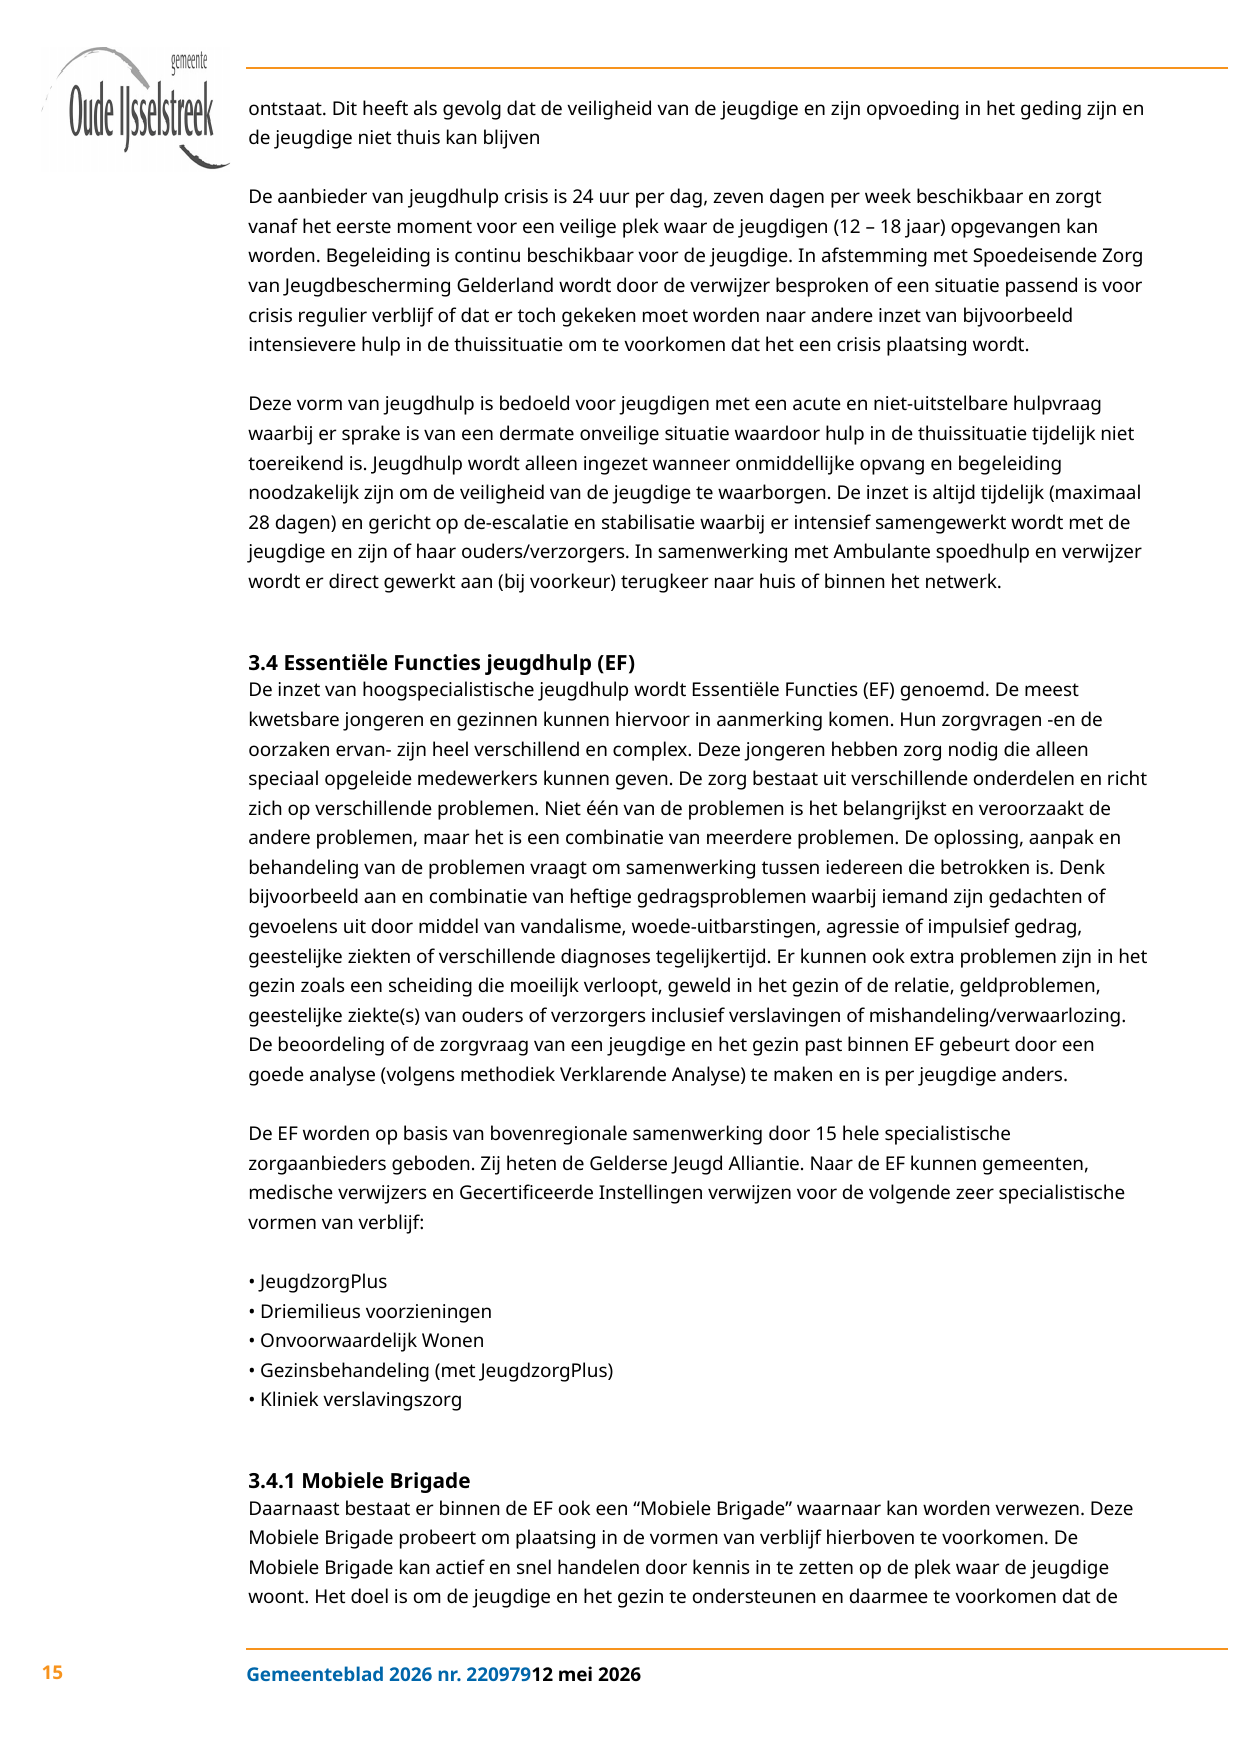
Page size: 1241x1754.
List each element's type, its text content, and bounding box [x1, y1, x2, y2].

text • Kliniek verslavingszorg [248, 1387, 1152, 1412]
text 3.4 Essentiële Functies jeugdhulp (EF) [248, 648, 1152, 677]
text ontstaat. Dit heeft als gevolg dat de veiligheid van de jeugdige en zijn opvoeding in het geding zijn en de jeugdige niet thuis kan blijven [248, 95, 1152, 150]
text De EF worden op basis van bovenregionale samenwerking door 15 hele specialistische zorgaanbieders geboden. Zij heten de Gelderse Jeugd Alliantie. Naar de EF kunnen gemeenten, medische verwijzers en Gecertificeerde Instellingen verwijzen voor de volgende zeer specialistische vormen van verblijf: [248, 1120, 1152, 1235]
text De inzet van hoogspecialistische jeugdhulp wordt Essentiële Functies (EF) genoemd. De meest kwetsbare jongeren en gezinnen kunnen hiervoor in aanmerking komen. Hun zorgvragen -en de oorzaken ervan- zijn heel verschillend en complex. Deze jongeren hebben zorg nodig die alleen speciaal opgeleide medewerkers kunnen geven. De zorg bestaat uit verschillende onderdelen en richt zich op verschillende problemen. Niet één van de problemen is het belangrijkst en veroorzaakt de andere problemen, maar het is een combinatie van meerdere problemen. De oplossing, aanpak en behandeling van de problemen vraagt om samenwerking tussen iedereen die betrokken is. Denk bijvoorbeeld aan en combinatie van heftige gedragsproblemen waarbij iemand zijn gedachten of gevoelens uit door middel van vandalisme, woede-uitbarstingen, agressie of impulsief gedrag, geestelijke ziekten of verschillende diagnoses tegelijkertijd. Er kunnen ook extra problemen zijn in het gezin zoals een scheiding die moeilijk verloopt, geweld in het gezin of de relatie, geldproblemen, geestelijke ziekte(s) van ouders of verzorgers inclusief verslavingen of mishandeling/verwaarlozing. De beoordeling of de zorgvraag van een jeugdige en het gezin past binnen EF gebeurt door een goede analyse (volgens methodiek Verklarende Analyse) te maken en is per jeugdige anders. [248, 677, 1152, 1087]
text Daarnaast bestaat er binnen de EF ook een “Mobiele Brigade” waarnaar kan worden verwezen. Deze Mobiele Brigade probeert om plaatsing in de vormen van verblijf hierboven te voorkomen. De Mobiele Brigade kan actief en snel handelen door kennis in te zetten op de plek waar de jeugdige woont. Het doel is om de jeugdige en het gezin te ondersteunen en daarmee te voorkomen dat de [248, 1495, 1152, 1609]
text De aanbieder van jeugdhulp crisis is 24 uur per dag, zeven dagen per week beschikbaar en zorgt vanaf het eerste moment voor een veilige plek waar de jeugdigen (12 – 18 jaar) opgevangen kan worden. Begeleiding is continu beschikbaar voor de jeugdige. In afstemming met Spoedeisende Zorg van Jeugdbescherming Gelderland wordt door de verwijzer besproken of een situatie passend is voor crisis regulier verblijf of dat er toch gekeken moet worden naar andere inzet van bijvoorbeeld intensievere hulp in de thuissituatie om te voorkomen dat het een crisis plaatsing wordt. [248, 183, 1152, 357]
text 3.4.1 Mobiele Brigade [248, 1467, 1152, 1495]
text • JeugdzorgPlus [248, 1268, 1152, 1294]
text • Onvoorwaardelijk Wonen [248, 1327, 1152, 1353]
text Deze vorm van jeugdhulp is bedoeld voor jeugdigen met een acute en niet-uitstelbare hulpvraag waarbij er sprake is van een dermate onveilige situatie waardoor hulp in de thuissituatie tijdelijk niet toereikend is. Jeugdhulp wordt alleen ingezet wanneer onmiddellijke opvang en begeleiding noodzakelijk zijn om de veiligheid van de jeugdige te waarborgen. De inzet is altijd tijdelijk (maximaal 28 dagen) en gericht op de-escalatie en stabilisatie waarbij er intensief samengewerkt wordt met de jeugdige en zijn of haar ouders/verzorgers. In samenwerking met Ambulante spoedhulp en verwijzer wordt er direct gewerkt aan (bij voorkeur) terugkeer naar huis of binnen het netwerk. [248, 391, 1152, 594]
text • Driemilieus voorzieningen [248, 1298, 1152, 1323]
picture [41, 47, 231, 172]
text • Gezinsbehandeling (met JeugdzorgPlus) [248, 1357, 1152, 1383]
